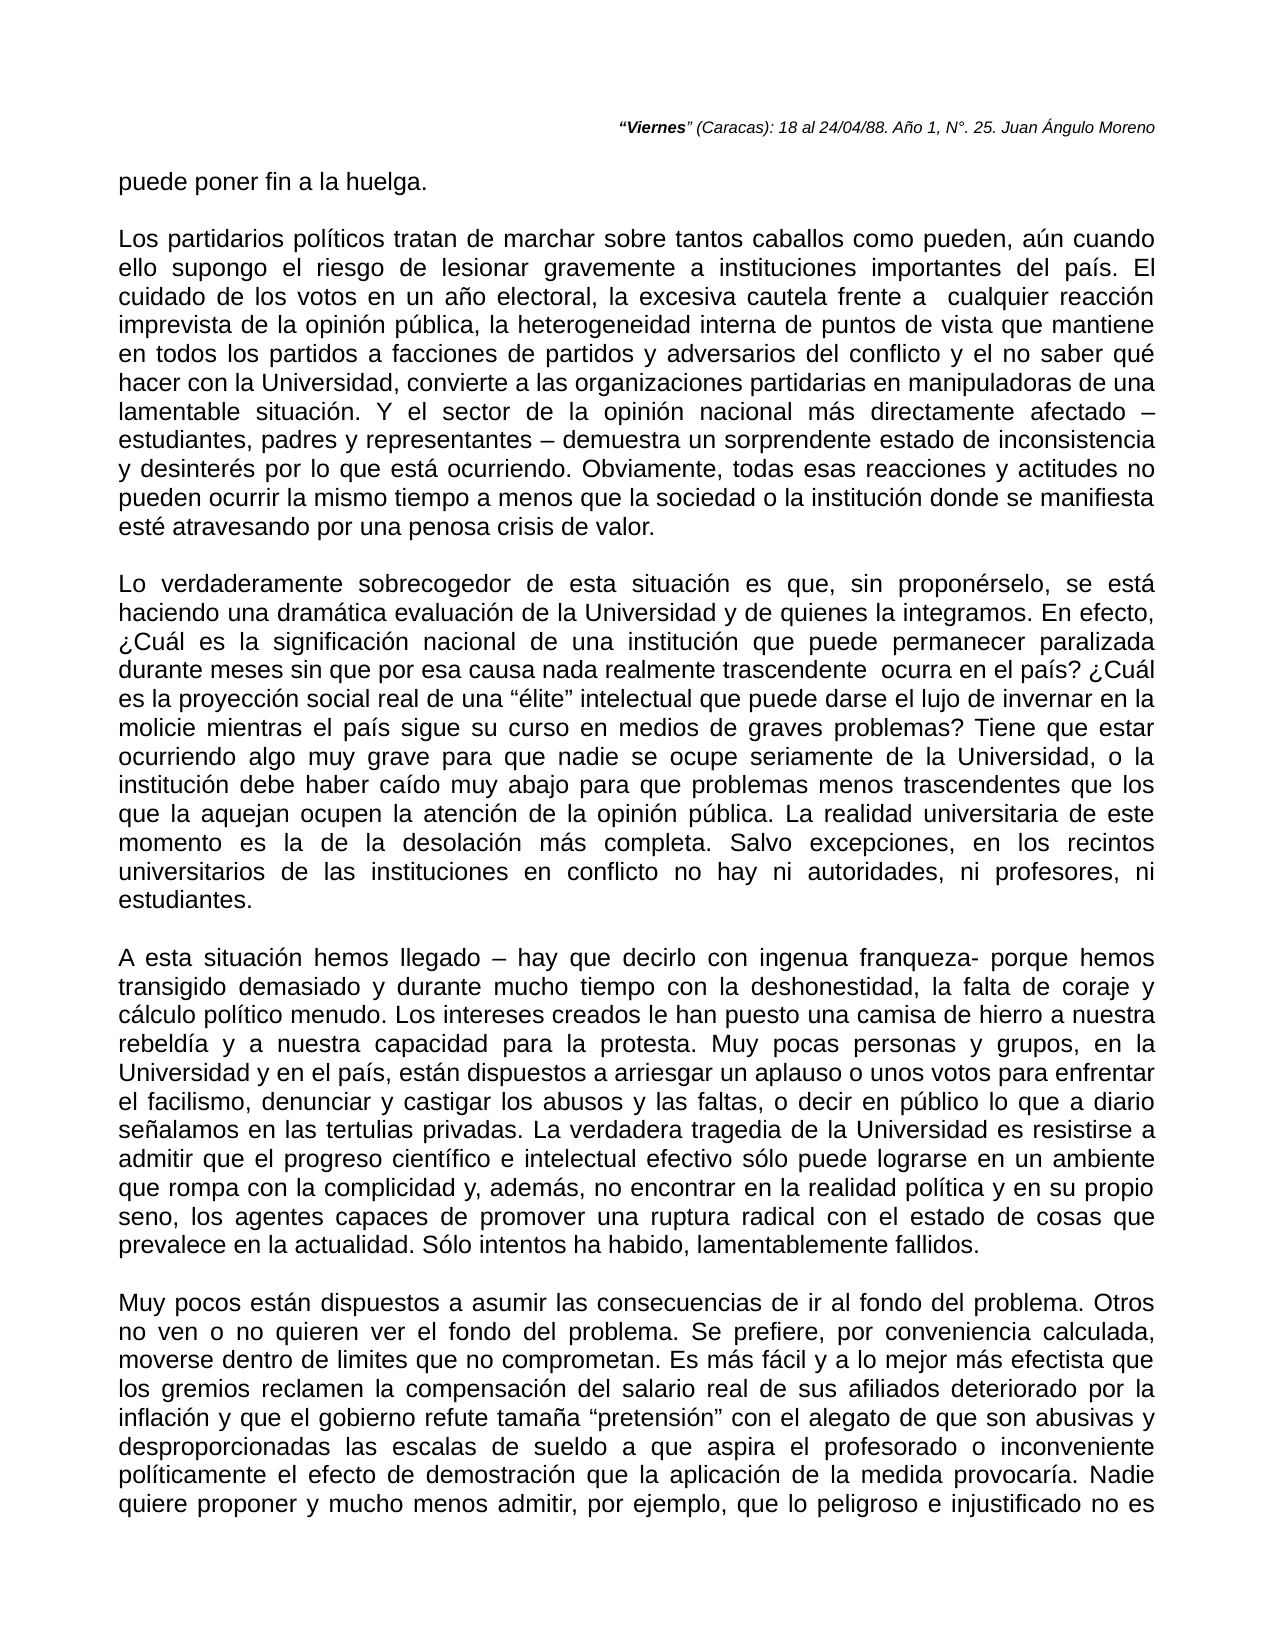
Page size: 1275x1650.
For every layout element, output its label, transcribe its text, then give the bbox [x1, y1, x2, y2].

text Muy pocos están dispuestos a asumir las consecuencias de ir al fondo del problema. Otros no ven o no quieren ver el fondo del problema. Se prefiere, por conveniencia calculada, moverse dentro de limites que no comprometan. Es más fácil y a lo mejor más efectista que los gremios reclamen la compensación del salario real de sus afiliados deteriorado por la inflación y que el gobierno refute tamaña “pretensión” con el alegato de que son abusivas y desproporcionadas las escalas de sueldo a que aspira el profesorado o inconveniente políticamente el efecto de demostración que la aplicación de la medida provocaría. Nadie quiere proponer y mucho menos admitir, por ejemplo, que lo peligroso e injustificado no es [118, 1288, 1157, 1518]
text Los partidarios políticos tratan de marchar sobre tantos caballos como pueden, aún cuando ello supongo el riesgo de lesionar gravemente a instituciones importantes del país. El cuidado de los votos en un año electoral, la excesiva cautela frente a cualquier reacción imprevista de la opinión pública, la heterogeneidad interna de puntos de vista que mantiene en todos los partidos a facciones de partidos y adversarios del conflicto y el no saber qué hacer con la Universidad, convierte a las organizaciones partidarias en manipuladoras de una lamentable situación. Y el sector de la opinión nacional más directamente afectado – estudiantes, padres y representantes – demuestra un sorprendente estado de inconsistencia y desinterés por lo que está ocurriendo. Obviamente, todas esas reacciones y actitudes no pueden ocurrir la mismo tiempo a menos que la sociedad o la institución donde se manifiesta esté atravesando por una penosa crisis de valor. [118, 224, 1157, 541]
text Lo verdaderamente sobrecogedor de esta situación es que, sin proponérselo, se está haciendo una dramática evaluación de la Universidad y de quienes la integramos. En efecto, ¿Cuál es la significación nacional de una institución que puede permanecer paralizada durante meses sin que por esa causa nada realmente trascendente ocurra en el país? ¿Cuál es la proyección social real de una “élite” intelectual que puede darse el lujo de invernar en la molicie mientras el país sigue su curso en medios de graves problemas? Tiene que estar ocurriendo algo muy grave para que nadie se ocupe seriamente de la Universidad, o la institución debe haber caído muy abajo para que problemas menos trascendentes que los que la aquejan ocupen la atención de la opinión pública. La realidad universitaria de este momento es la de la desolación más completa. Salvo excepciones, en los recintos universitarios de las instituciones en conflicto no hay ni autoridades, ni profesores, ni estudiantes. [118, 569, 1157, 914]
text A esta situación hemos llegado – hay que decirlo con ingenua franqueza- porque hemos transigido demasiado y durante mucho tiempo con la deshonestidad, la falta de coraje y cálculo político menudo. Los intereses creados le han puesto una camisa de hierro a nuestra rebeldía y a nuestra capacidad para la protesta. Muy pocas personas y grupos, en la Universidad y en el país, están dispuestos a arriesgar un aplauso o unos votos para enfrentar el facilismo, denunciar y castigar los abusos y las faltas, o decir en público lo que a diario señalamos en las tertulias privadas. La verdadera tragedia de la Universidad es resistirse a admitir que el progreso científico e intelectual efectivo sólo puede lograrse en un ambiente que rompa con la complicidad y, además, no encontrar en la realidad política y en su propio seno, los agentes capaces de promover una ruptura radical con el estado de cosas que prevalece en la actualidad. Sólo intentos ha habido, lamentablemente fallidos. [118, 943, 1157, 1259]
text puede poner fin a la huelga. [118, 167, 1157, 196]
